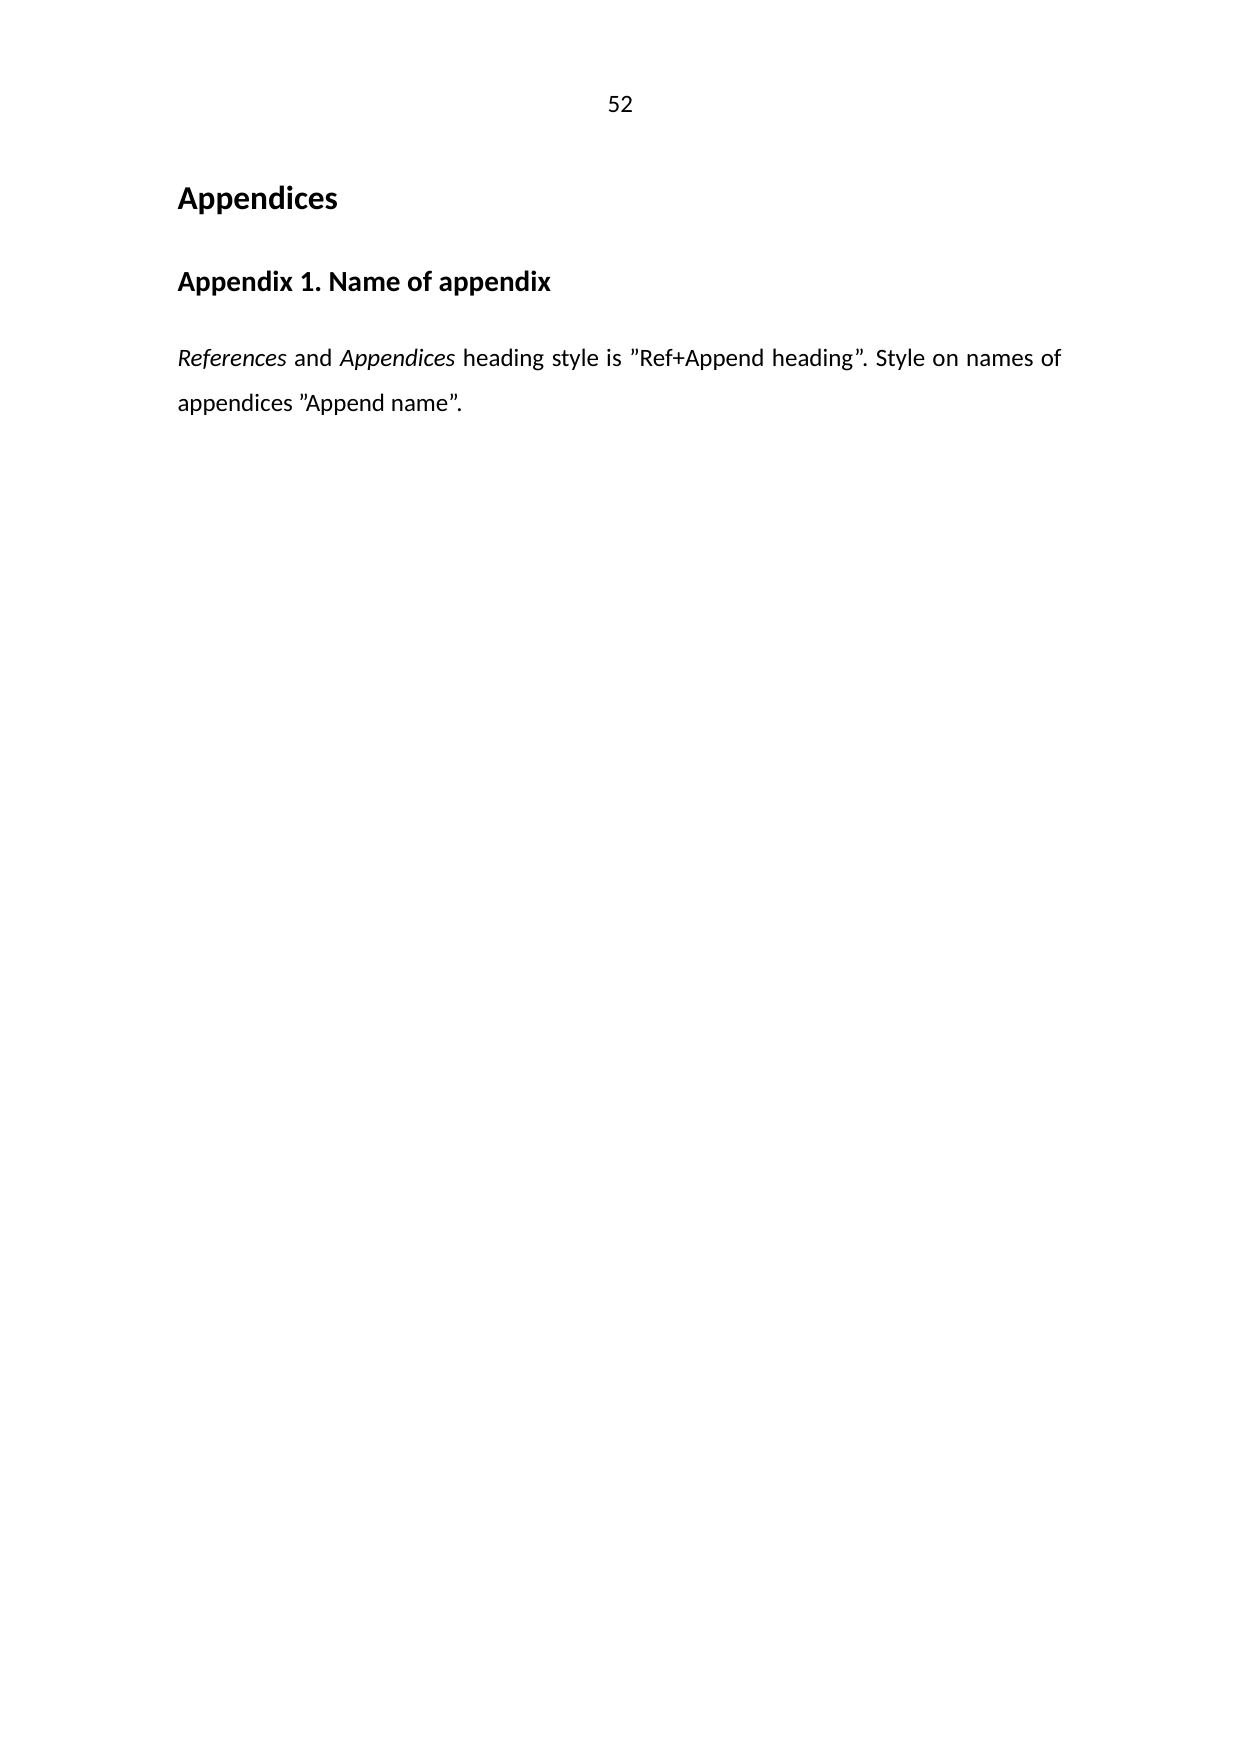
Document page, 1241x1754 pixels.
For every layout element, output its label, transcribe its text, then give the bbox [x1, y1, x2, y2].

text References and Appendices heading style is ”Ref+Append heading”. Style on names of appendices ”Append name”. [177, 342, 1063, 418]
subtitle Appendix 1. Name of appendix [177, 263, 1063, 299]
subtitle Appendices [177, 177, 1063, 218]
